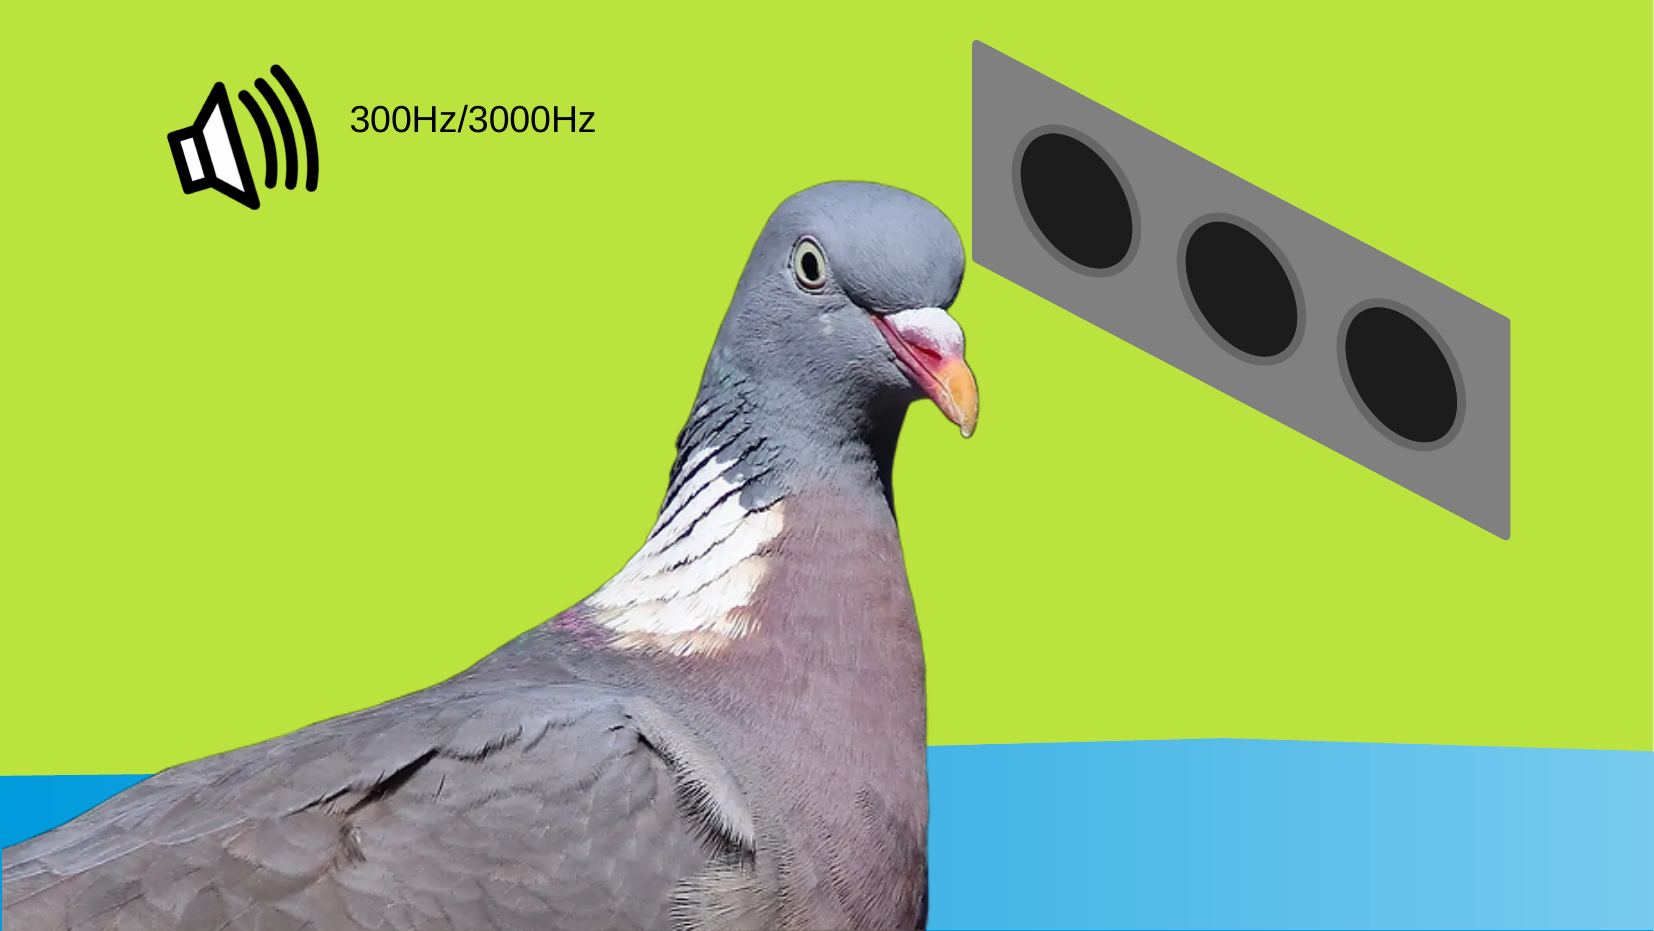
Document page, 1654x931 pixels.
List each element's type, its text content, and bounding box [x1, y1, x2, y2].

text_box 300Hz/3000Hz [334, 90, 635, 148]
picture [2, 50, 1004, 931]
text_box [976, 44, 1507, 536]
